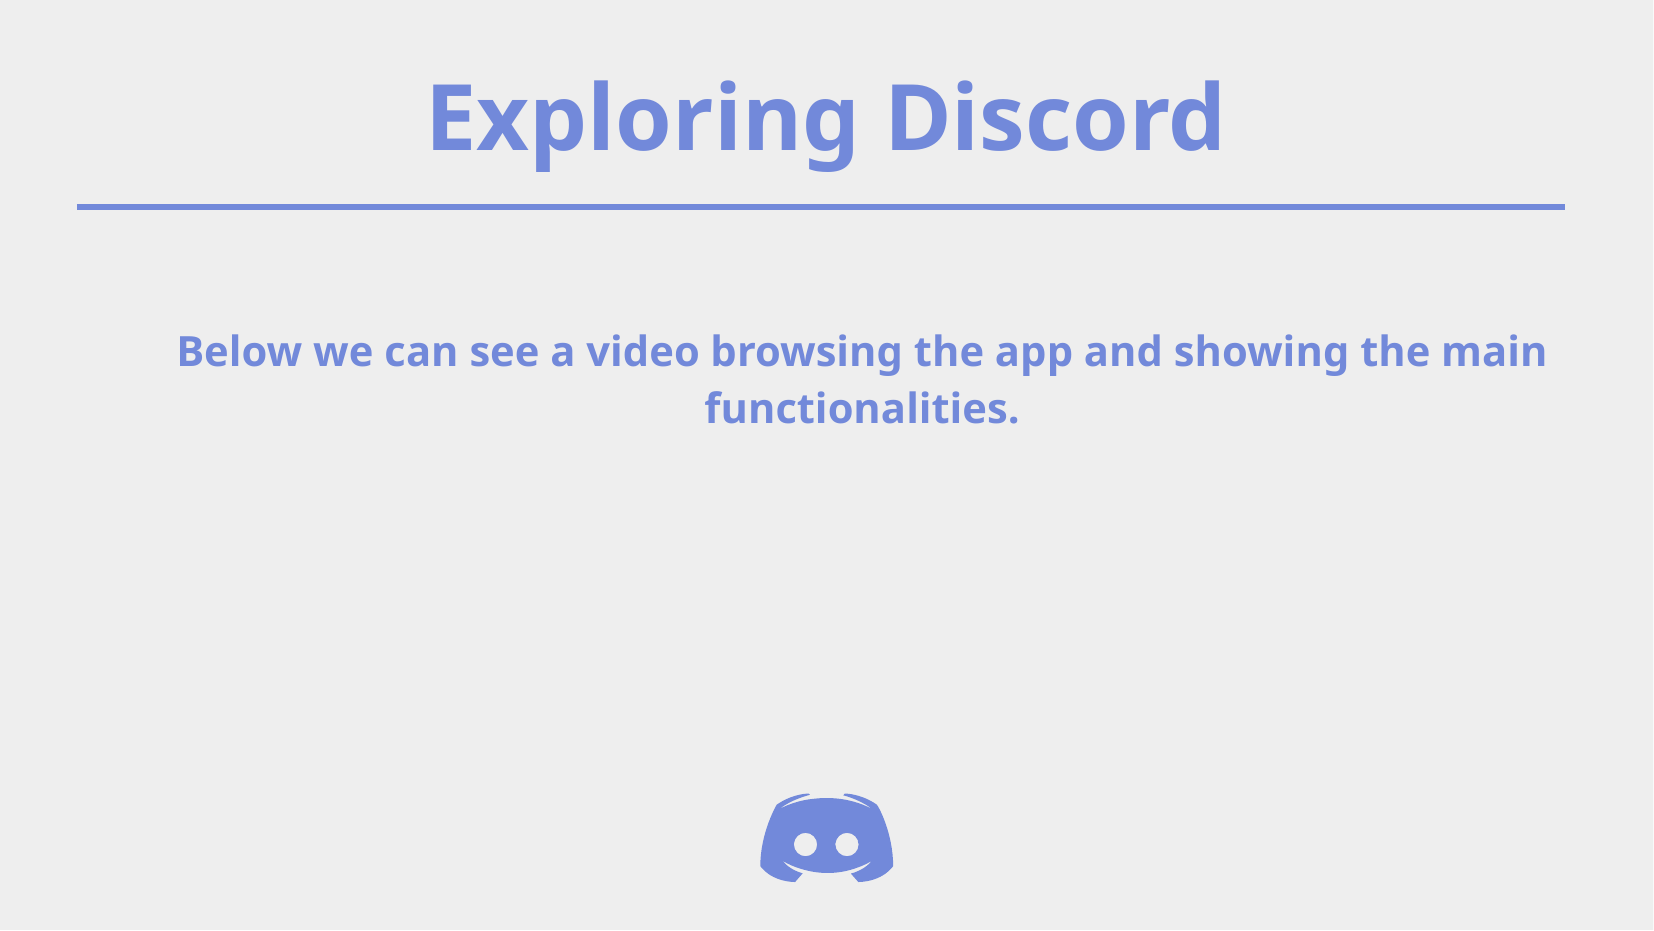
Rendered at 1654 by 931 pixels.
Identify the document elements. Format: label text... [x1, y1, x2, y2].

picture [760, 793, 894, 883]
list Below we can see a video browsing the app and showing the main functionalities. [82, 217, 1571, 758]
title Exploring Discord [82, 37, 1571, 193]
